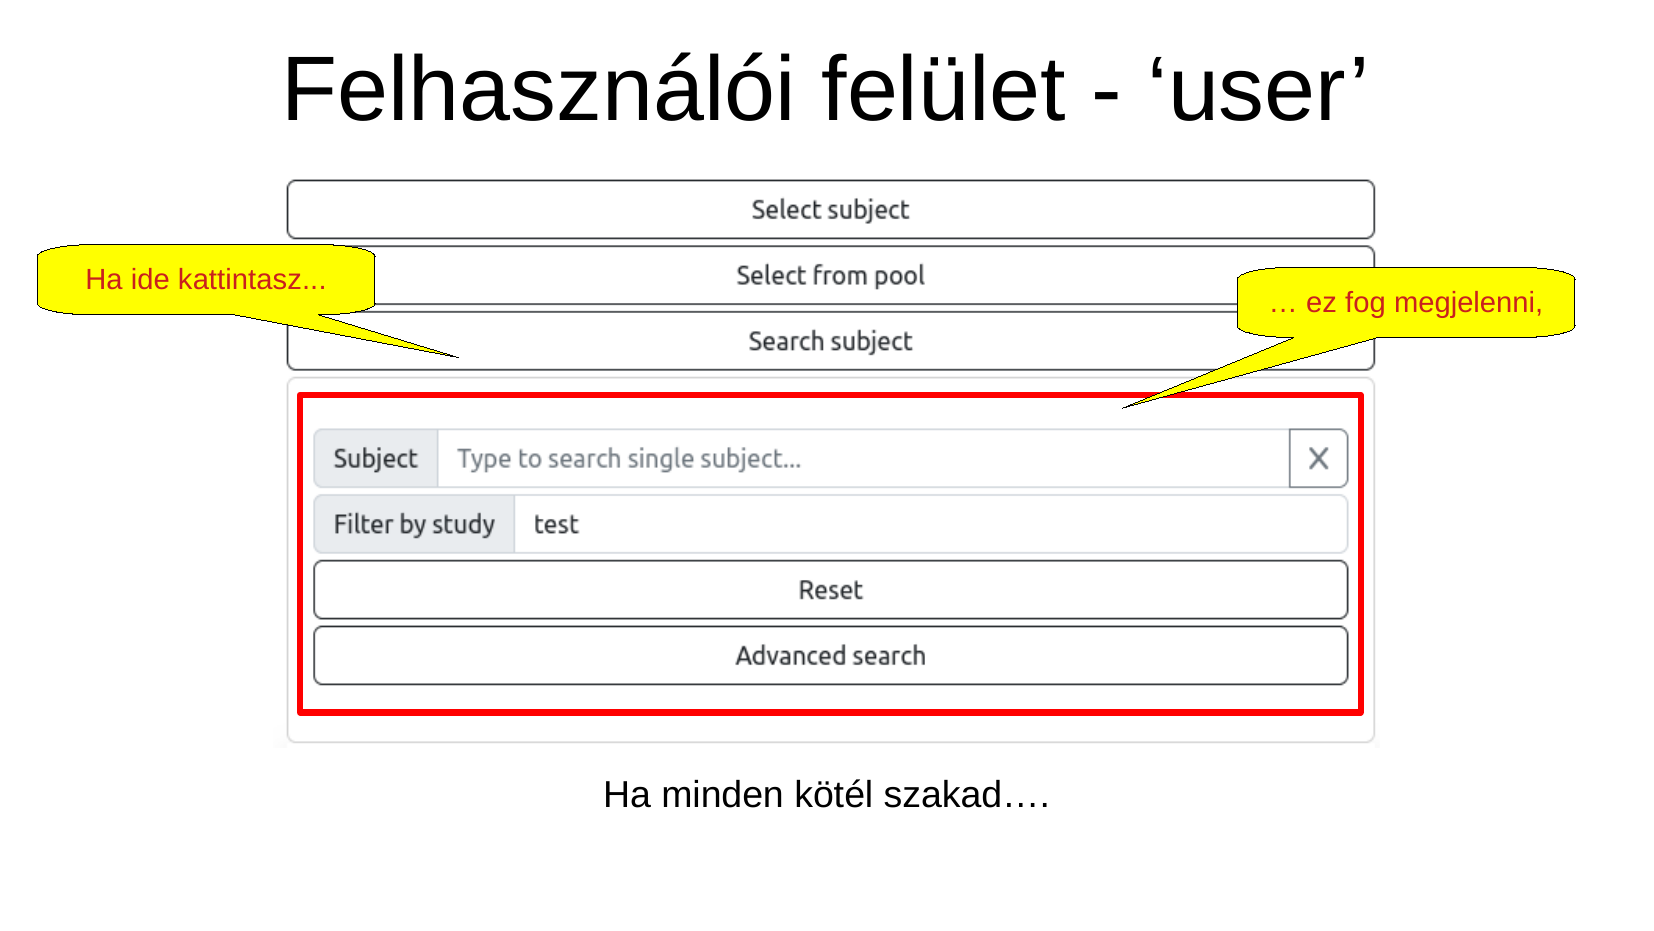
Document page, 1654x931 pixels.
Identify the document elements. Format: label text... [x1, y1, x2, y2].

title Felhasználói felület - ‘user’ [82, 37, 1571, 193]
picture [303, 398, 1358, 709]
text_box … ez fog megjelenni, [1122, 267, 1576, 409]
text_box Ha ide kattintasz... [37, 244, 459, 358]
picture [273, 193, 1380, 748]
